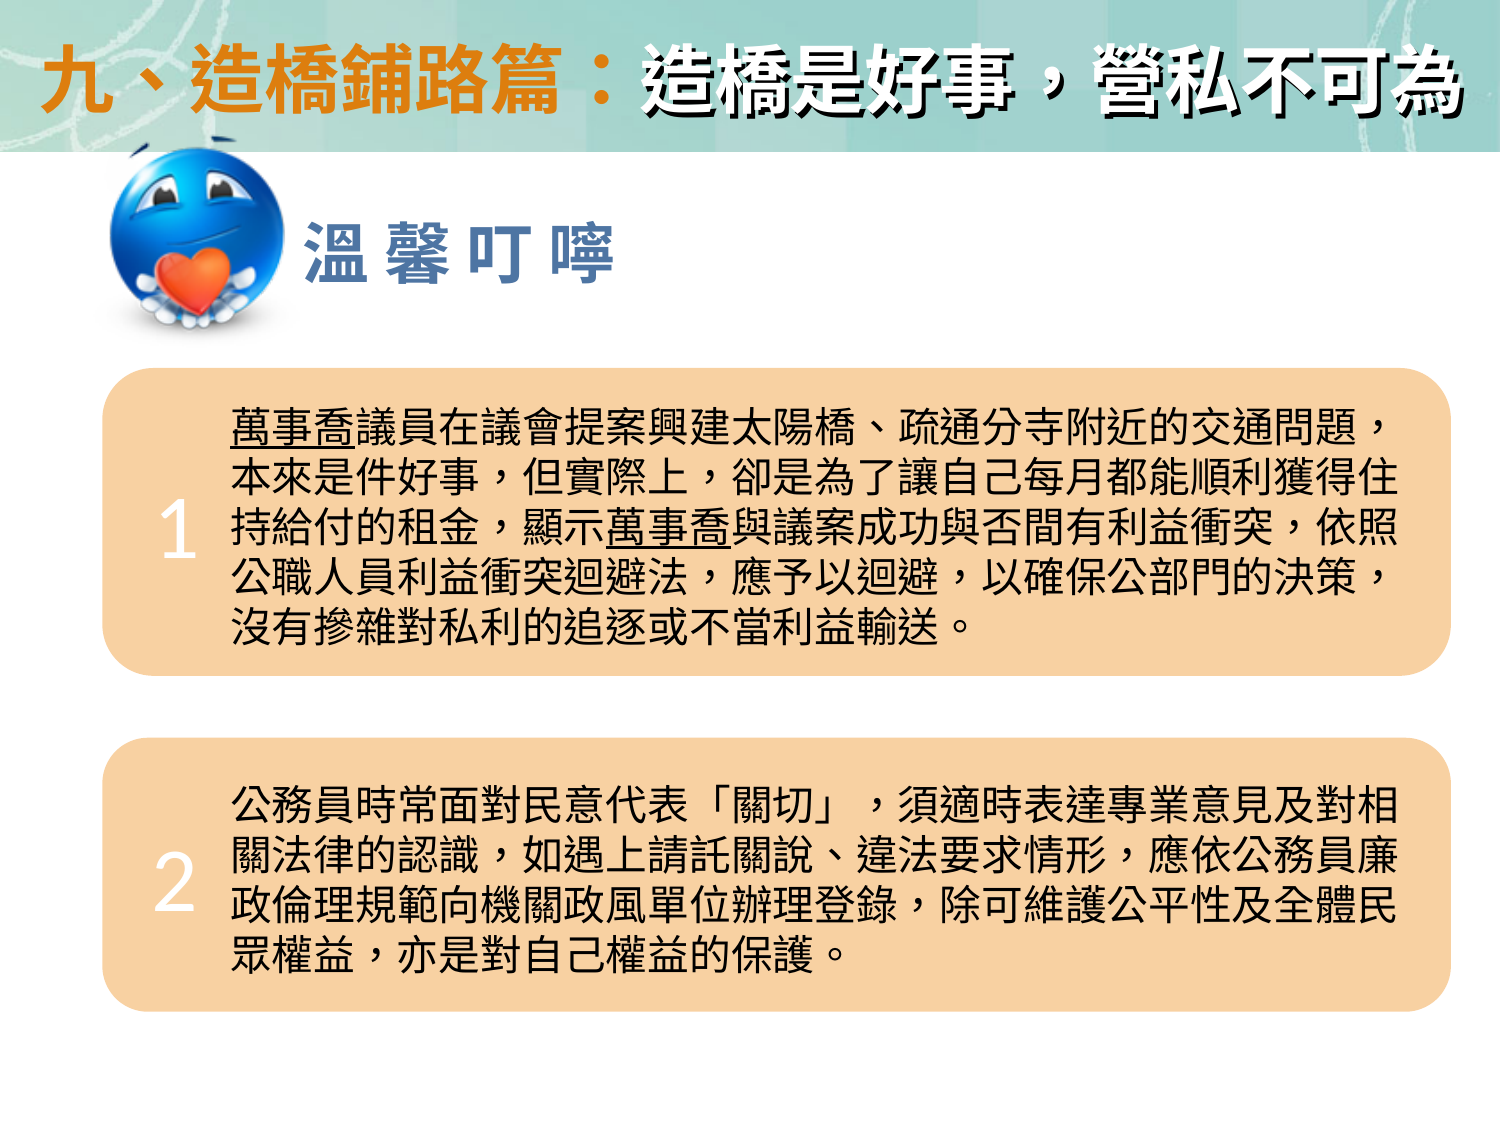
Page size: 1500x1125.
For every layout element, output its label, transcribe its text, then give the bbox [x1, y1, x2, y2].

picture [82, 132, 310, 356]
text_box 2 [102, 737, 1451, 1012]
text_box 萬事喬議員在議會提案興建太陽橋、疏通分寺附近的交通問題，本來是件好事，但實際上，卻是為了讓自己每月都能順利獲得住持給付的租金，顯示萬事喬與議案成功與否間有利益衝突，依照公職人員利益衝突迴避法，應予以迴避，以確保公部門的決策，沒有摻雜對私利的追逐或不當利益輸送。 [215, 393, 1429, 661]
text_box 1 [102, 367, 1451, 676]
text_box 公務員時常面對民意代表「關切」，須適時表達專業意見及對相關法律的認識，如遇上請託關說、違法要求情形，應依公務員廉政倫理規範向機關政風單位辦理登錄，除可維護公平性及全體民眾權益，亦是對自己權益的保護。 [215, 771, 1429, 989]
text_box 溫 馨 叮 嚀 [287, 204, 638, 301]
text_box [0, 152, 1500, 1125]
text_box 九、造橋鋪路篇：造橋是好事，營私不可為 [24, 25, 1494, 132]
